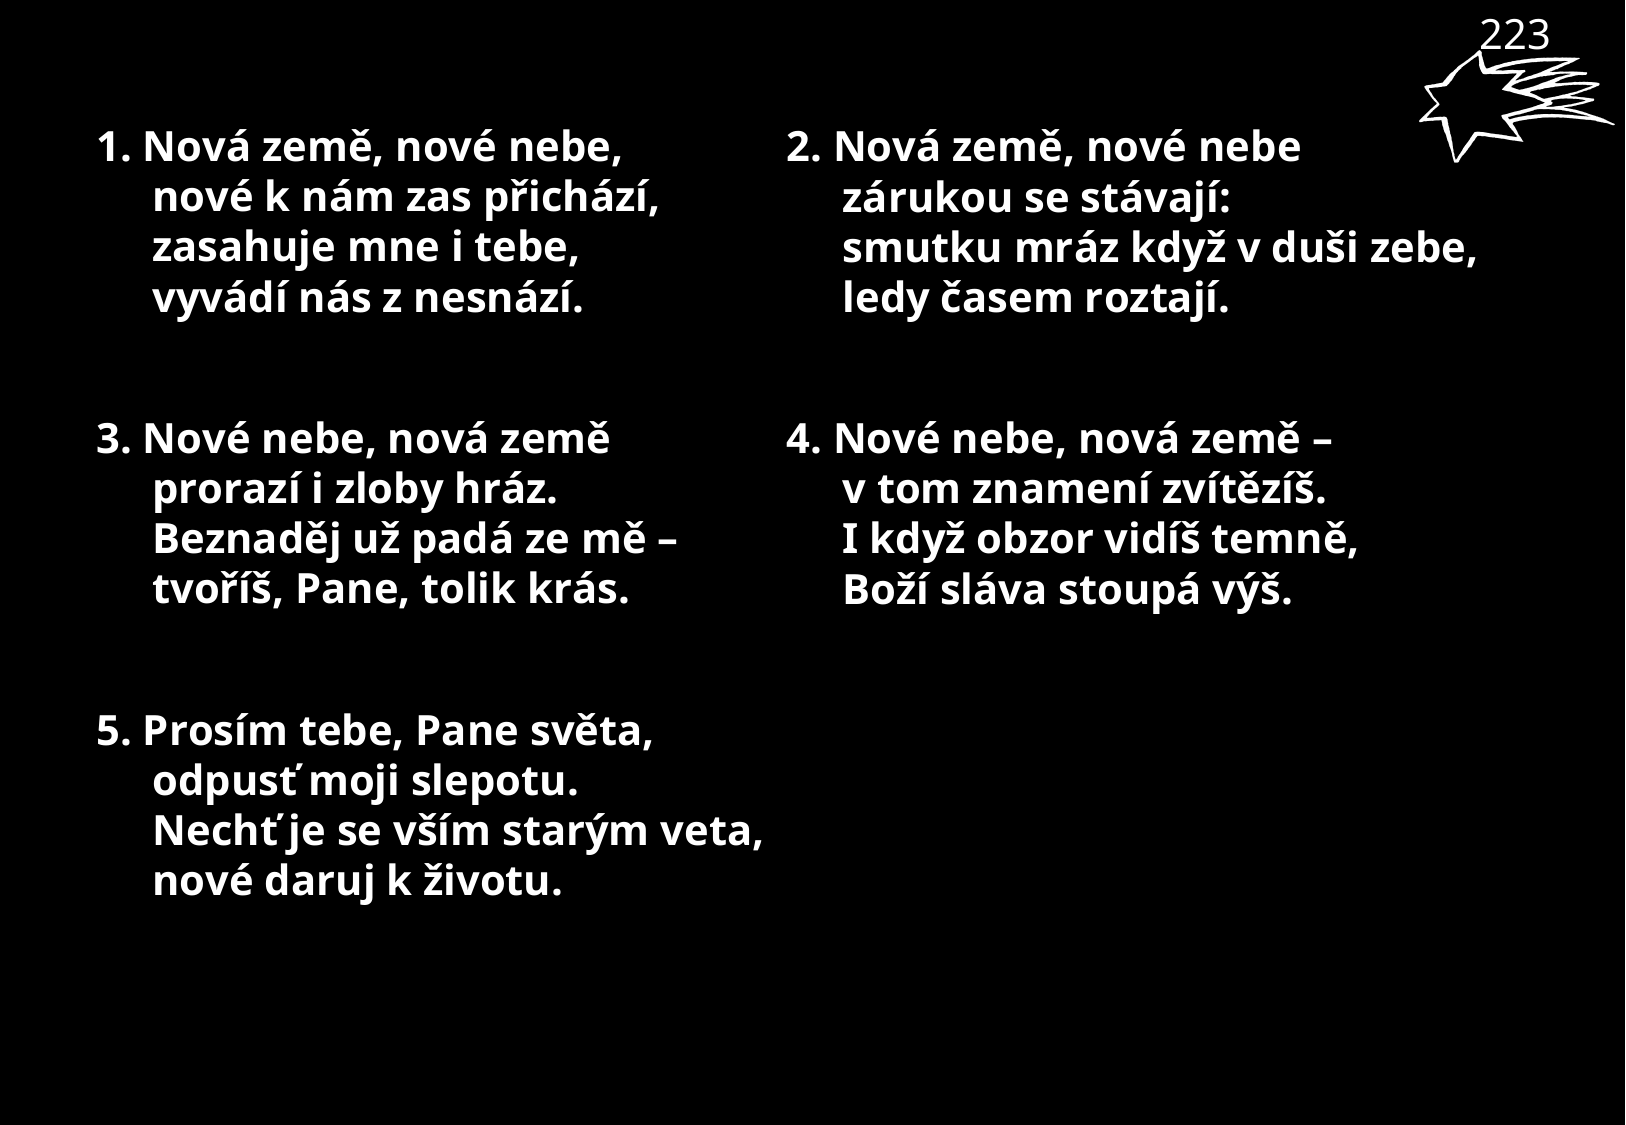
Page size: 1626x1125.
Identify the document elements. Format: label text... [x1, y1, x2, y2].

text_box 2. Nová země, nové nebe zárukou se stávají: smutku mráz když v duši zebe, ledy časem roztají. 4. Nové nebe, nová země – v tom znamení zvítězíš. I když obzor vidíš temně, Boží sláva stoupá výš. [771, 112, 1571, 1101]
list 1. Nová země, nové nebe, nové k nám zas přichází, zasahuje mne i tebe, vyvádí nás z nesnází. 3. Nové nebe, nová země prorazí i zloby hráz. Beznaděj už padá ze mě – tvoříš, Pane, tolik krás. 5. Prosím tebe, Pane světa, odpusť moji slepotu. Nechť je se vším starým veta, nové daruj k životu. [81, 112, 771, 1101]
text_box 223 [1405, 0, 1626, 66]
